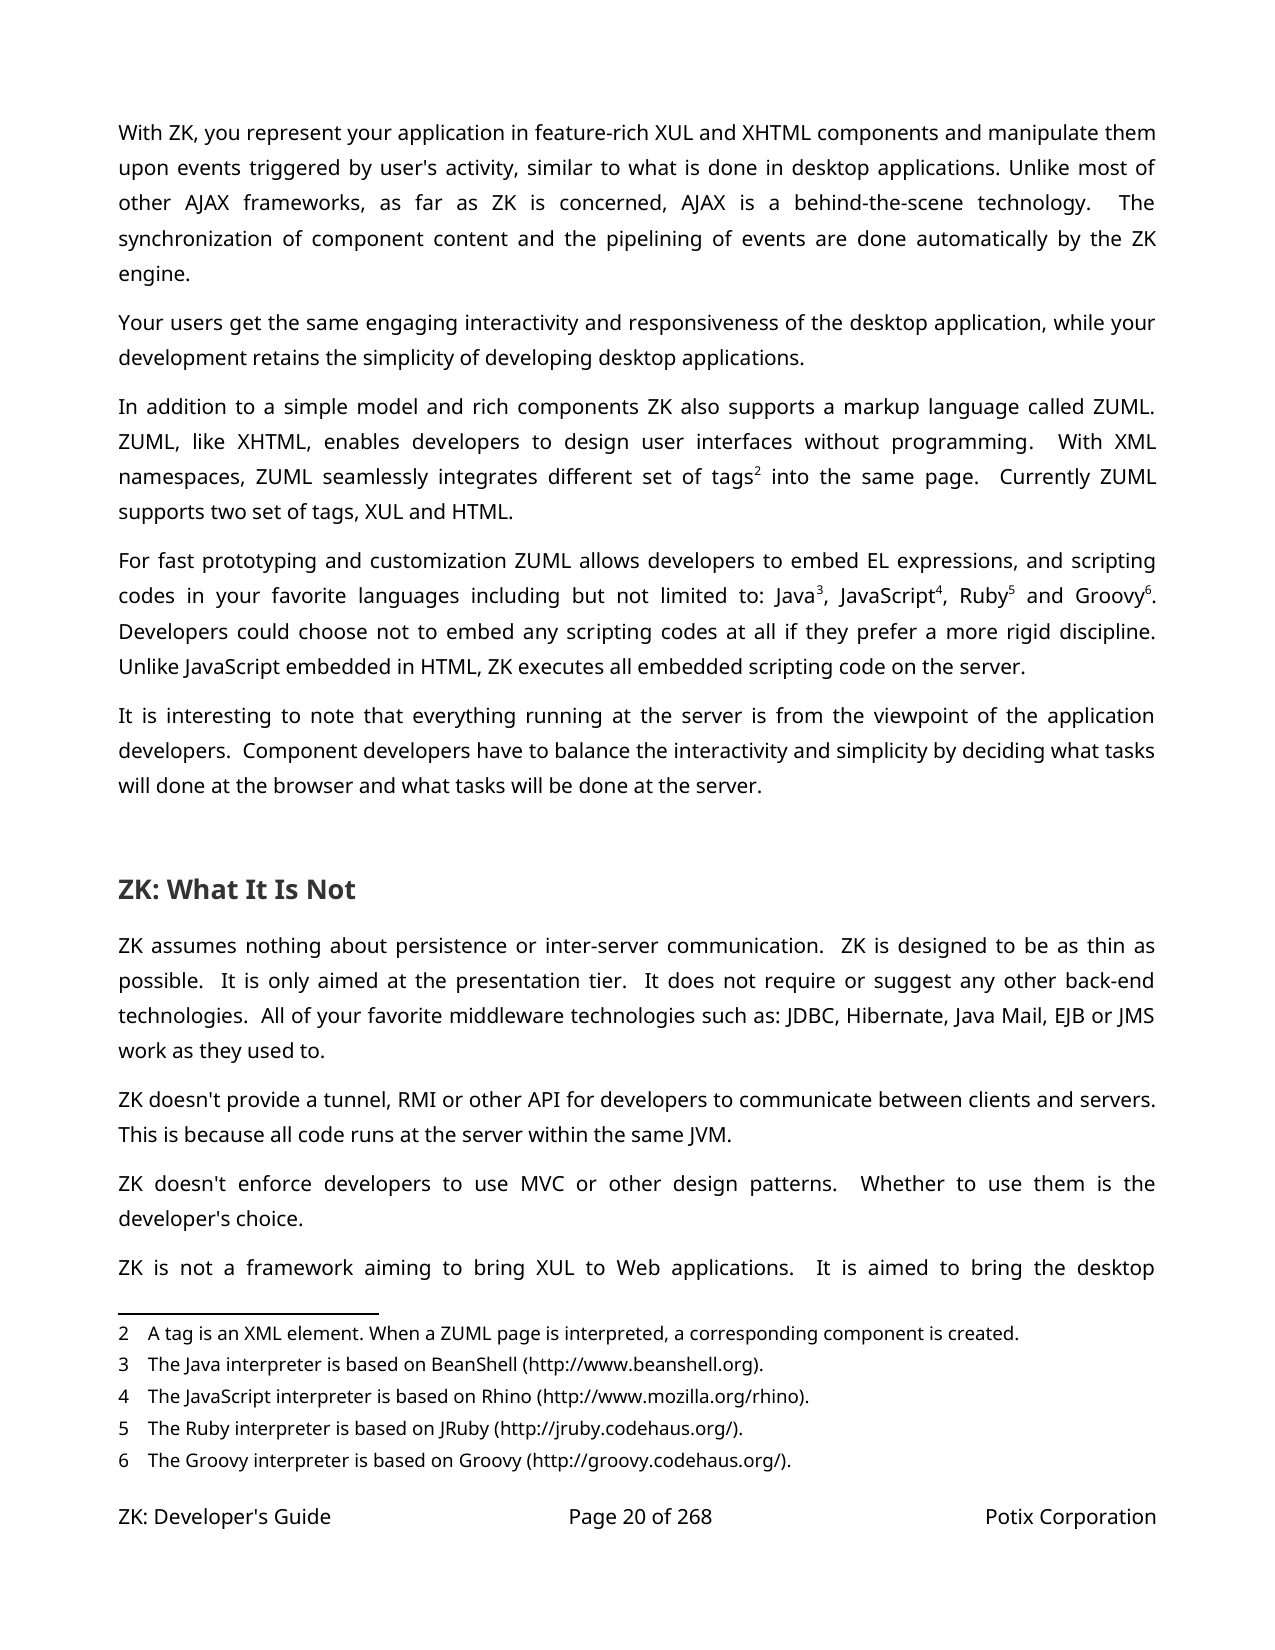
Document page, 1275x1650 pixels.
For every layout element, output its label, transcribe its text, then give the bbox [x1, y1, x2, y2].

text ZK assumes nothing about persistence or inter-server communication. ZK is designed to be as thin as possible. It is only aimed at the presentation tier. It does not require or suggest any other back-end technologies. All of your favorite middleware technologies such as: JDBC, Hibernate, Java Mail, EJB or JMS work as they used to. [118, 931, 1157, 1064]
text ZK is not a framework aiming to bring XUL to Web applications. It is aimed to bring the desktop [118, 1253, 1157, 1282]
text The Ruby interpreter is based on JRuby (http://jruby.codehaus.org/). [118, 1416, 1157, 1441]
text In addition to a simple model and rich components ZK also supports a markup language called ZUML. ZUML, like XHTML, enables developers to design user interfaces without programming. With XML namespaces, ZUML seamlessly integrates different set of tags into the same page. Currently ZUML supports two set of tags, XUL and HTML. [118, 392, 1157, 526]
text The JavaScript interpreter is based on Rhino (http://www.mozilla.org/rhino). [118, 1384, 1157, 1409]
subtitle ZK: What It Is Not [118, 870, 1157, 907]
text With ZK, you represent your application in feature-rich XUL and XHTML components and manipulate them upon events triggered by user's activity, similar to what is done in desktop applications. Unlike most of other AJAX frameworks, as far as ZK is concerned, AJAX is a behind-the-scene technology. The synchronization of component content and the pipelining of events are done automatically by the ZK engine. [118, 118, 1157, 287]
text A tag is an XML element. When a ZUML page is interpreted, a corresponding component is created. [118, 1320, 1157, 1345]
text Your users get the same engaging interactivity and responsiveness of the desktop application, while your development retains the simplicity of developing desktop applications. [118, 308, 1157, 371]
text ZK doesn't provide a tunnel, RMI or other API for developers to communicate between clients and servers. This is because all code runs at the server within the same JVM. [118, 1085, 1157, 1149]
text The Groovy interpreter is based on Groovy (http://groovy.codehaus.org/). [118, 1447, 1157, 1473]
text For fast prototyping and customization ZUML allows developers to embed EL expressions, and scripting codes in your favorite languages including but not limited to: Java, JavaScript, Ruby and Groovy. Developers could choose not to embed any scripting codes at all if they prefer a more rigid discipline. Unlike JavaScript embedded in HTML, ZK executes all embedded scripting code on the server. [118, 546, 1157, 680]
text ZK doesn't enforce developers to use MVC or other design patterns. Whether to use them is the developer's choice. [118, 1169, 1157, 1233]
text The Java interpreter is based on BeanShell (http://www.beanshell.org). [118, 1352, 1157, 1377]
text It is interesting to note that everything running at the server is from the viewpoint of the application developers. Component developers have to balance the interactivity and simplicity by deciding what tasks will done at the browser and what tasks will be done at the server. [118, 701, 1157, 799]
